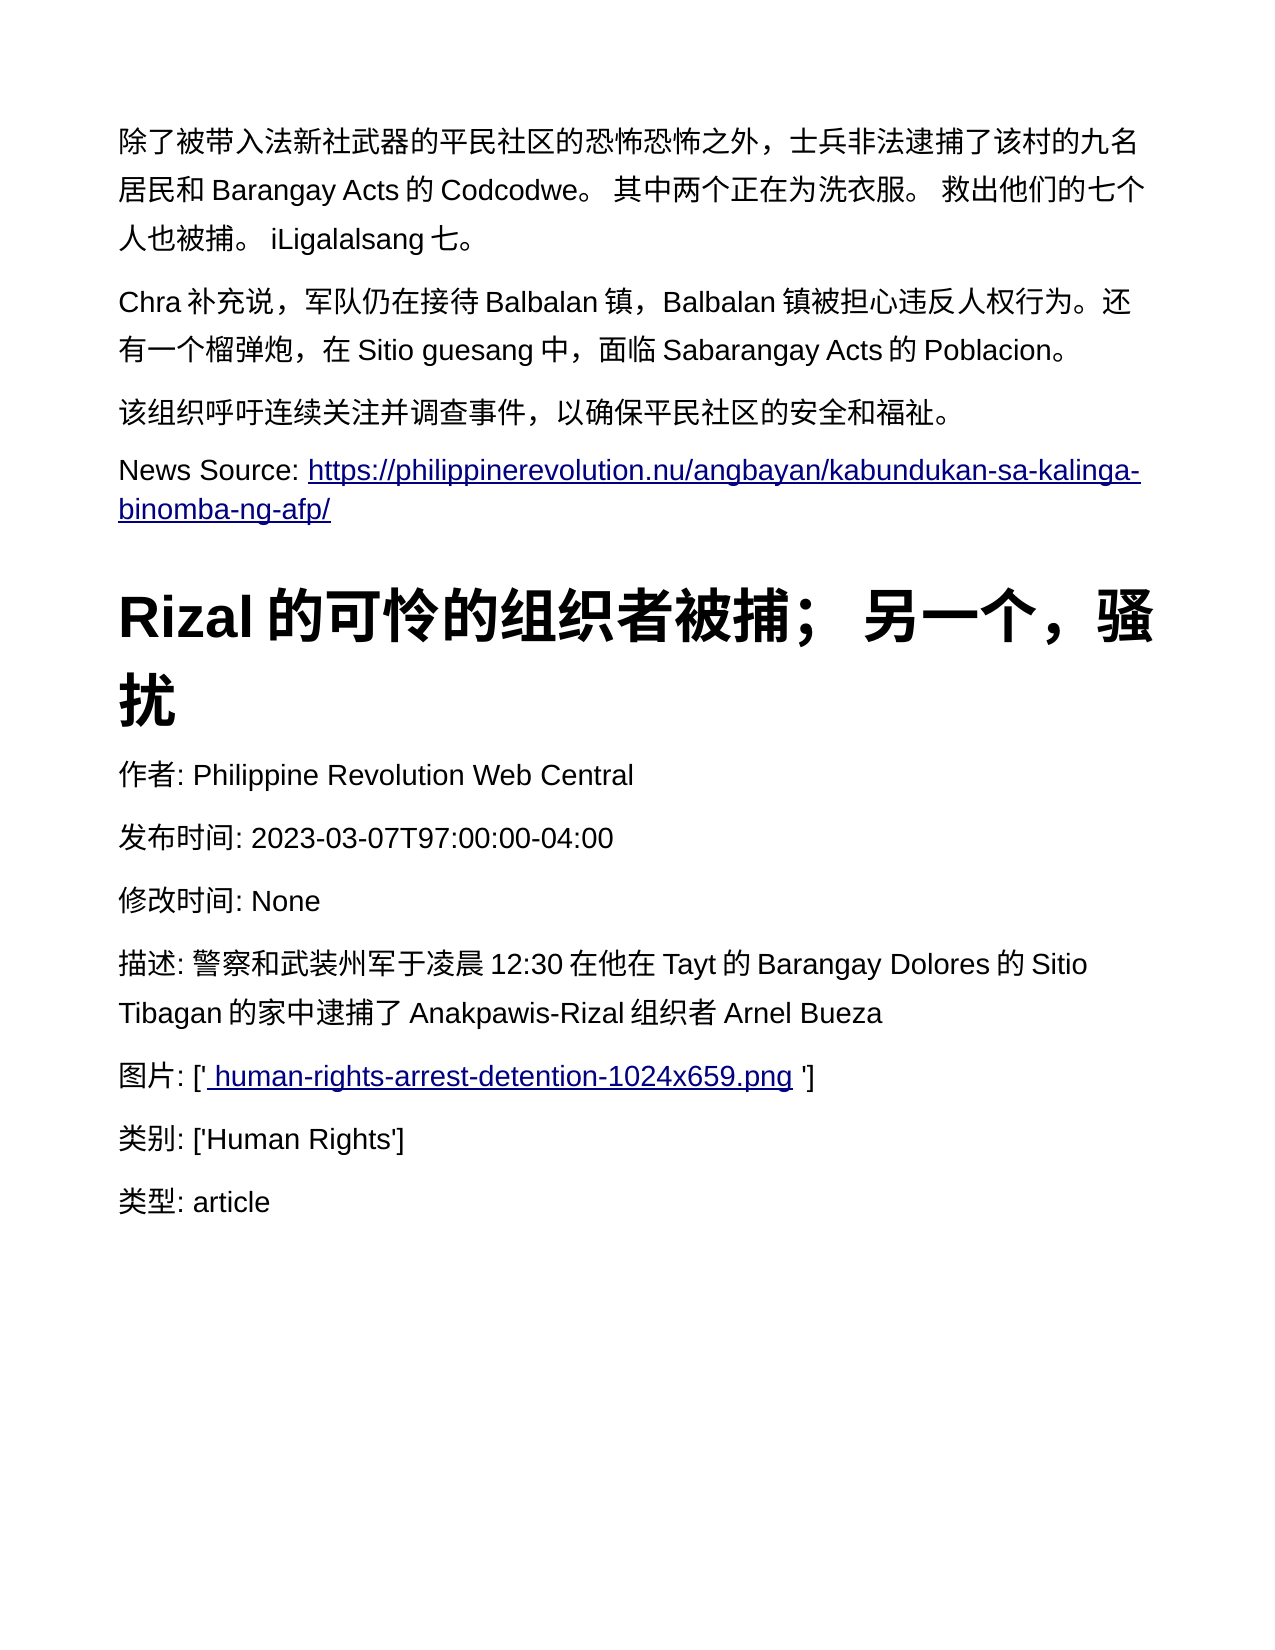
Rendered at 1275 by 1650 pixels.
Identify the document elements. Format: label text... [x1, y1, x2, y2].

text 修改时间: None [118, 877, 1157, 920]
text Chra补充说，军队仍在接待Balbalan镇，Balbalan镇被担心违反人权行为。还有一个榴弹炮，在Sitio guesang中，面临Sabarangay Acts的Poblacion。 [118, 278, 1157, 369]
text 发布时间: 2023-03-07T97:00:00-04:00 [118, 814, 1157, 857]
text 图片: [' human-rights-arrest-detention-1024x659.png '] [118, 1052, 1157, 1094]
text 类别: ['Human Rights'] [118, 1115, 1157, 1158]
text 描述: 警察和武装州军于凌晨12:30在他在Tayt的Barangay Dolores的Sitio Tibagan的家中逮捕了Anakpawis-Rizal组织者Arnel Bueza [118, 941, 1157, 1031]
text News Source: https://philippinerevolution.nu/angbayan/kabundukan-sa-kalinga-binomba-ng-afp/ [118, 453, 1157, 525]
text 该组织呼吁连续关注并调查事件，以确保平民社区的安全和福祉。 [118, 390, 1157, 432]
subtitle Rizal的可怜的组织者被捕； 另一个，骚扰 [118, 570, 1157, 739]
text 类型: article [118, 1178, 1157, 1221]
text 除了被带入法新社武器的平民社区的恐怖恐怖之外，士兵非法逮捕了该村的九名居民和Barangay Acts的Codcodwe。 其中两个正在为洗衣服。 救出他们的七个人也被捕。 iLigalalsang七。 [118, 118, 1157, 257]
text 作者: Philippine Revolution Web Central [118, 751, 1157, 793]
